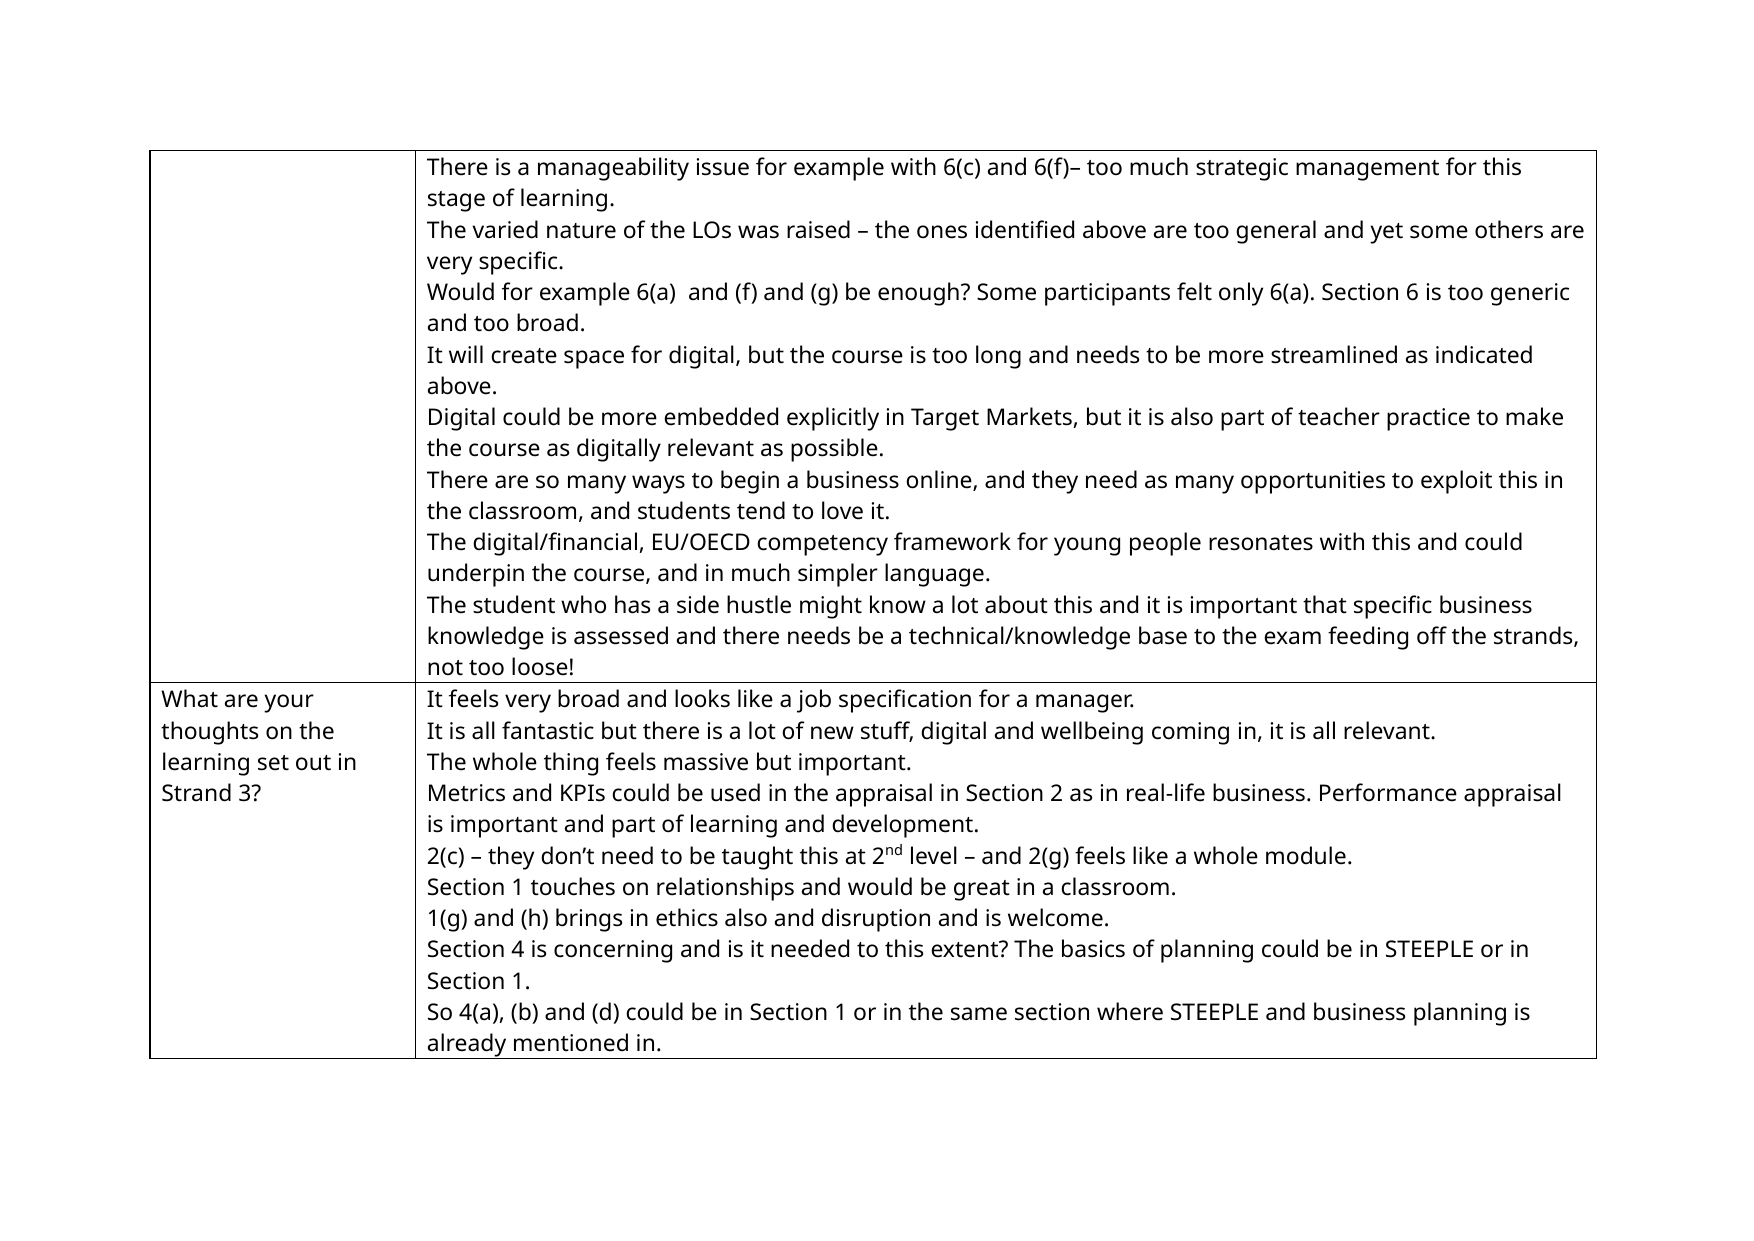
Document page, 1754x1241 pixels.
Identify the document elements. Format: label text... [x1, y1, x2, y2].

table_cell What are your thoughts on the learning set out in Strand 3? [151, 683, 415, 1058]
table_cell It feels very broad and looks like a job specification for a manager. It is all fantastic but there is a lot of new stuff, digital and wellbeing coming in, it is all relevant. The whole thing feels massive but important. Metrics and KPIs could be used in the appraisal in Section 2 as in real-life business. Performance appraisal is important and part of learning and development. 2(c) – they don’t need to be taught this at 2nd level – and 2(g) feels like a whole module. Section 1 touches on relationships and would be great in a classroom. 1(g) and (h) brings in ethics also and disruption and is welcome. Section 4 is concerning and is it needed to this extent? The basics of planning could be in STEEPLE or in Section 1. So 4(a), (b) and (d) could be in Section 1 or in the same section where STEEPLE and business planning is already mentioned in. [416, 683, 1596, 1058]
table_cell [151, 151, 415, 682]
table_cell There is a manageability issue for example with 6(c) and 6(f)– too much strategic management for this stage of learning. The varied nature of the LOs was raised – the ones identified above are too general and yet some others are very specific. Would for example 6(a) and (f) and (g) be enough? Some participants felt only 6(a). Section 6 is too generic and too broad. It will create space for digital, but the course is too long and needs to be more streamlined as indicated above. Digital could be more embedded explicitly in Target Markets, but it is also part of teacher practice to make the course as digitally relevant as possible. There are so many ways to begin a business online, and they need as many opportunities to exploit this in the classroom, and students tend to love it. The digital/financial, EU/OECD competency framework for young people resonates with this and could underpin the course, and in much simpler language. The student who has a side hustle might know a lot about this and it is important that specific business knowledge is assessed and there needs be a technical/knowledge base to the exam feeding off the strands, not too loose! [416, 151, 1596, 682]
